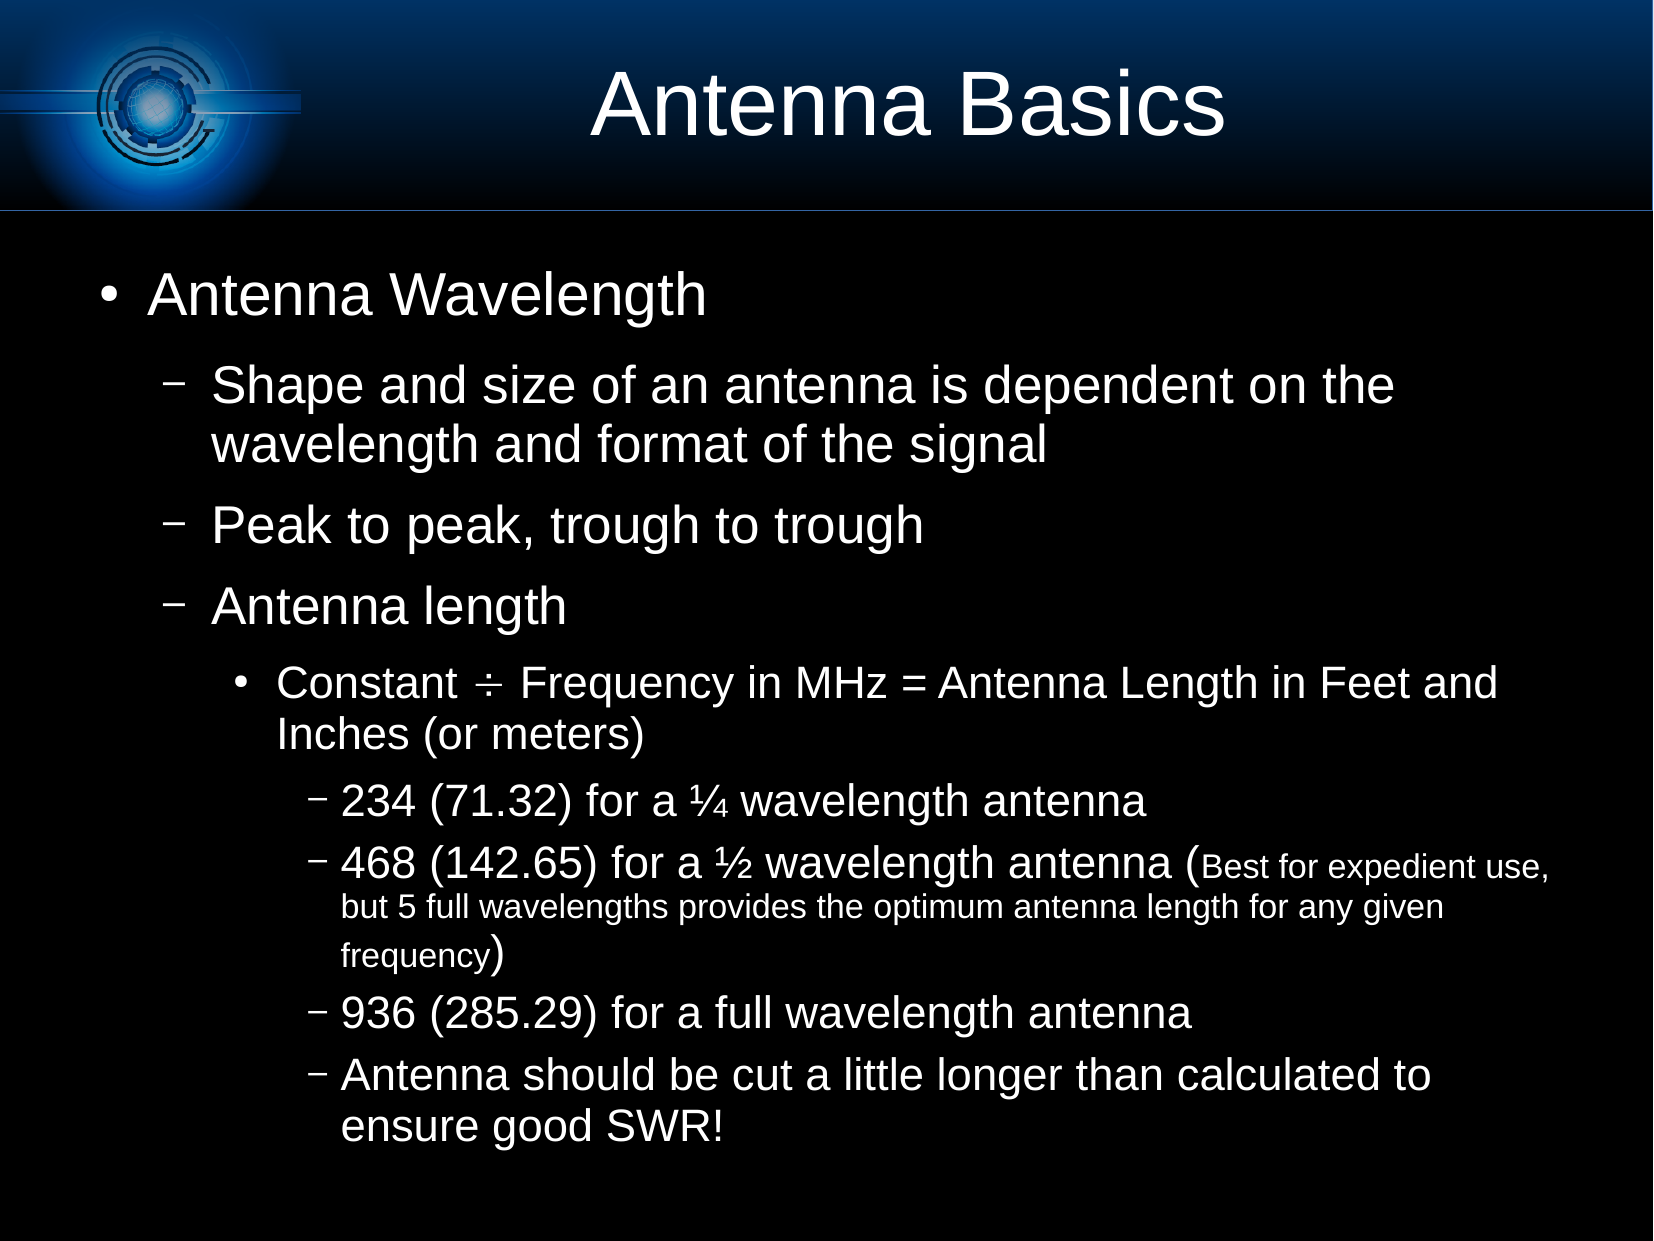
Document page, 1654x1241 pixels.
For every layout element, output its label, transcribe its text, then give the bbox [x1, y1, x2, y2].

picture [0, 88, 301, 210]
list Antenna Wavelength Shape and size of an antenna is dependent on the wavelength and format of the signal Peak to peak, trough to trough Antenna length Constant  Frequency in MHz = Antenna Length in Feet and Inches (or meters) 234 (71.32) for a ¼ wavelength antenna 468 (142.65) for a ½ wavelength antenna (Best for expedient use, but 5 full wavelengths provides the optimum antenna length for any given frequency) 936 (285.29) for a full wavelength antenna Antenna should be cut a little longer than calculated to ensure good SWR! [82, 260, 1571, 1156]
title Antenna Basics [165, 0, 1653, 208]
